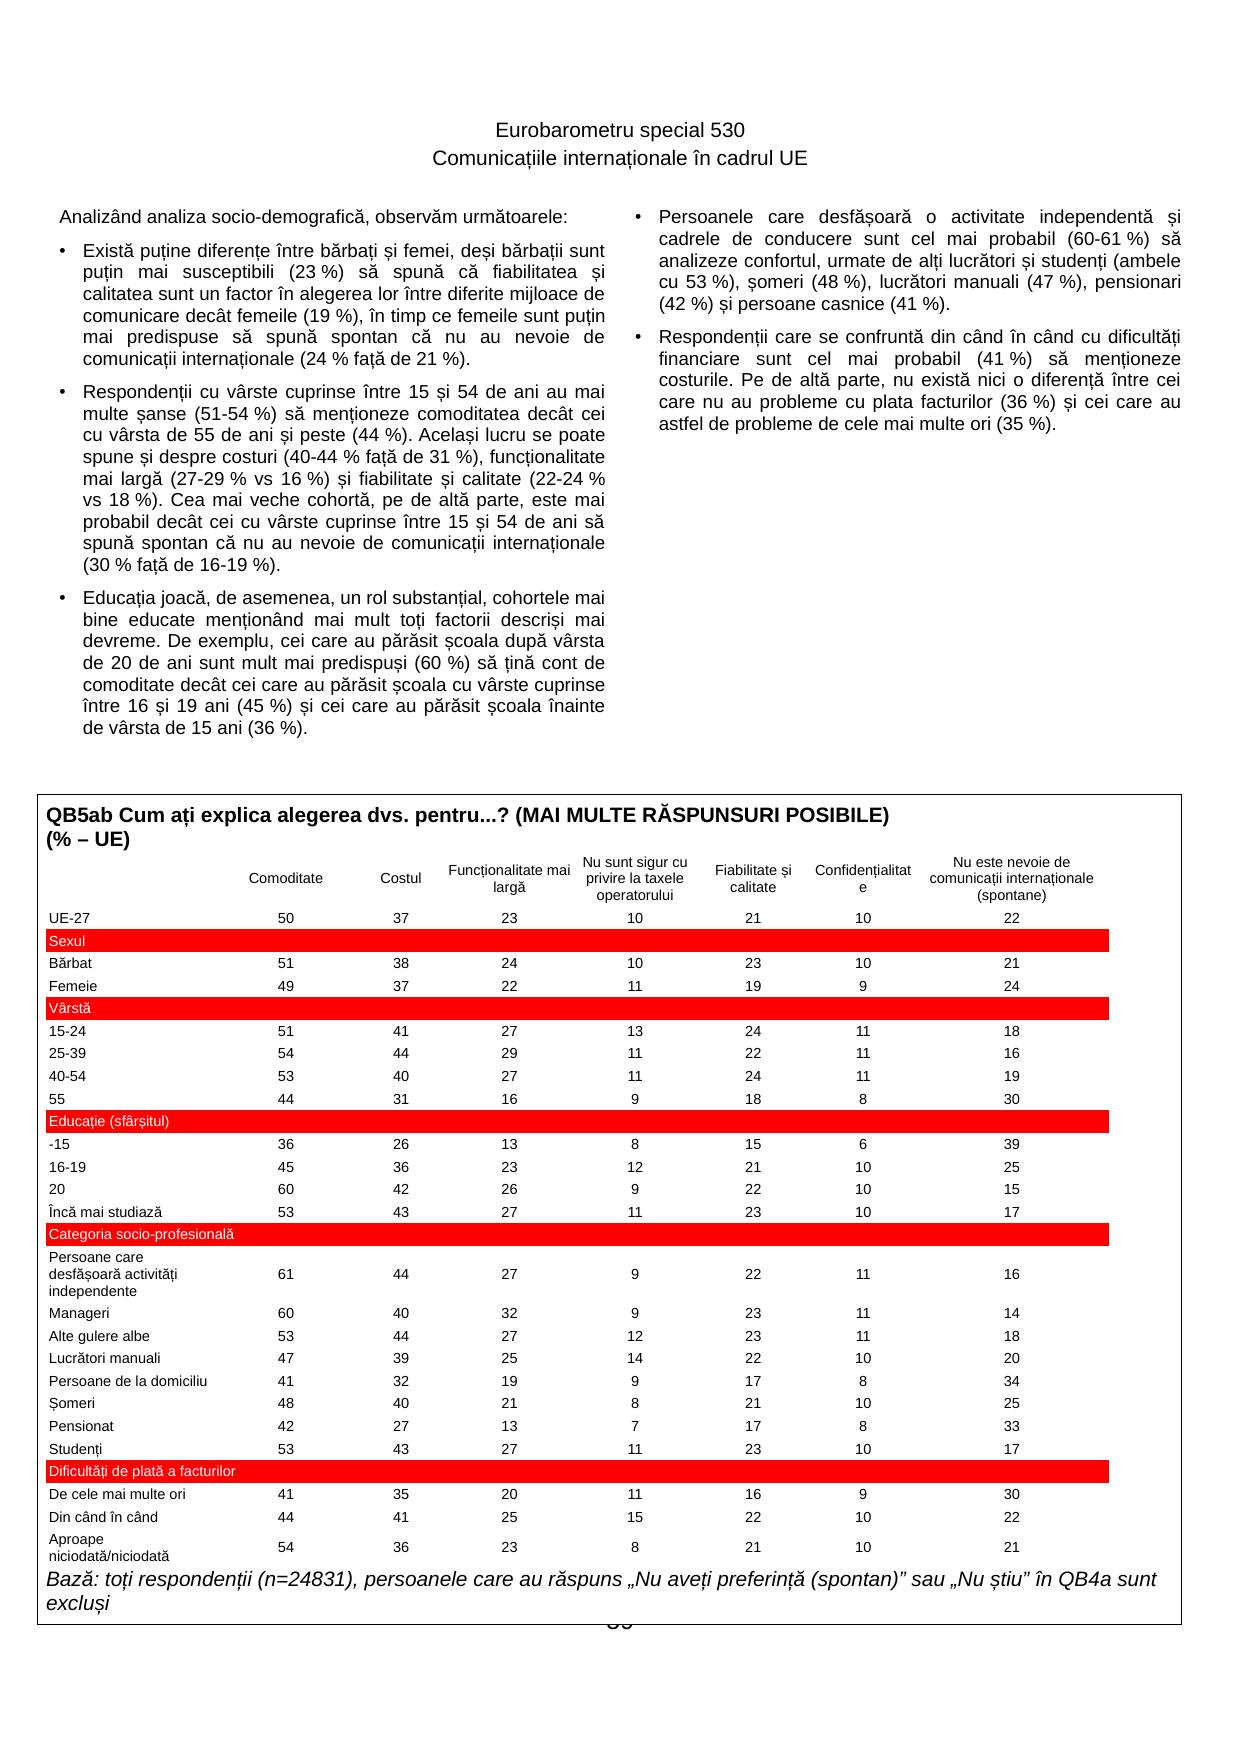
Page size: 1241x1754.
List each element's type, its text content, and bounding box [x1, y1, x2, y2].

table_cell 37 [359, 907, 443, 929]
table_cell 25 [914, 1392, 1109, 1415]
table_cell 51 [213, 952, 358, 974]
text Analizând analiza socio-demografică, observăm următoarele: [59, 206, 605, 228]
table_cell 30 [914, 1483, 1109, 1505]
table_cell Categoria socio-profesională [46, 1223, 812, 1246]
table_cell 16 [695, 1483, 812, 1505]
table_cell 14 [575, 1347, 694, 1370]
table_cell 16 [914, 1042, 1109, 1065]
table_cell 6 [812, 1133, 914, 1155]
table_cell 40 [359, 1392, 443, 1415]
table_cell [812, 1223, 914, 1246]
table_cell 22 [914, 1505, 1109, 1528]
table_cell 54 [213, 1528, 358, 1567]
table_cell [914, 929, 1109, 952]
table_cell 22 [695, 1505, 812, 1528]
table_cell Femeie [46, 975, 213, 997]
table_cell 41 [213, 1370, 358, 1392]
list Educația joacă, de asemenea, un rol substanțial, cohortele mai bine educate menționând mai mult toți factorii descriși mai devreme. De exemplu, cei care au părăsit școala după vârsta de 20 de ani sunt mult mai predispuși (60 %) să țină cont de comoditate decât cei care au părăsit școala cu vârste cuprinse între 16 și 19 ani (45 %) și cei care au părăsit școala înainte de vârsta de 15 ani (36 %). [59, 587, 605, 738]
table_cell 20 [46, 1178, 213, 1201]
table_cell 23 [443, 907, 575, 929]
table_cell 53 [213, 1201, 358, 1223]
table_cell 25 [914, 1155, 1109, 1178]
table_cell Studenți [46, 1438, 213, 1460]
table_header [46, 851, 213, 907]
table_cell 25-39 [46, 1042, 213, 1065]
table_cell 23 [443, 1155, 575, 1178]
table_cell 25 [443, 1347, 575, 1370]
table_cell Dificultăți de plată a facturilor [46, 1460, 812, 1483]
table_cell 17 [695, 1415, 812, 1437]
table_cell Pensionat [46, 1415, 213, 1437]
table_cell 9 [812, 975, 914, 997]
table_cell 26 [359, 1133, 443, 1155]
table_cell Alte gulere albe [46, 1325, 213, 1347]
table_cell 44 [359, 1325, 443, 1347]
table_cell 13 [443, 1133, 575, 1155]
table_cell 49 [213, 975, 358, 997]
table_cell 11 [812, 1246, 914, 1302]
table_cell 30 [914, 1088, 1109, 1110]
table_cell 19 [914, 1065, 1109, 1087]
table_cell [914, 1110, 1109, 1133]
table_cell 48 [213, 1392, 358, 1415]
table_cell [812, 1110, 914, 1133]
table_cell 10 [575, 907, 694, 929]
table_cell 17 [914, 1438, 1109, 1460]
table_cell 21 [914, 1528, 1109, 1567]
table_cell Șomeri [46, 1392, 213, 1415]
table_cell 10 [812, 952, 914, 974]
list Respondenții cu vârste cuprinse între 15 și 54 de ani au mai multe șanse (51-54 %) să menționeze comoditatea decât cei cu vârsta de 55 de ani și peste (44 %). Același lucru se poate spune și despre costuri (40-44 % față de 31 %), funcționalitate mai largă (27-29 % vs 16 %) și fiabilitate și calitate (22-24 % vs 18 %). Cea mai veche cohortă, pe de altă parte, este mai probabil decât cei cu vârste cuprinse între 15 și 54 de ani să spună spontan că nu au nevoie de comunicații internaționale (30 % față de 16-19 %). [59, 381, 605, 575]
table_cell 10 [812, 1347, 914, 1370]
table_cell 16 [914, 1246, 1109, 1302]
table_cell 8 [575, 1392, 694, 1415]
table_cell 43 [359, 1438, 443, 1460]
table_cell 21 [695, 1155, 812, 1178]
table_cell 11 [575, 1065, 694, 1087]
list (% – UE) [46, 827, 1173, 851]
table_cell 24 [443, 952, 575, 974]
table_cell 61 [213, 1246, 358, 1302]
table_cell 11 [575, 975, 694, 997]
table_cell 9 [812, 1483, 914, 1505]
table_cell Din când în când [46, 1505, 213, 1528]
table_cell 38 [359, 952, 443, 974]
table_header Funcționalitate mai largă [443, 851, 575, 907]
table_cell 10 [812, 1505, 914, 1528]
table_cell 23 [695, 952, 812, 974]
table_cell 44 [213, 1505, 358, 1528]
table_cell 23 [695, 1325, 812, 1347]
table_cell Educație (sfârșitul) [46, 1110, 812, 1133]
table_cell Încă mai studiază [46, 1201, 213, 1223]
table_cell 24 [695, 1020, 812, 1042]
table_cell Manageri [46, 1302, 213, 1324]
table_cell 22 [695, 1042, 812, 1065]
table_cell 16-19 [46, 1155, 213, 1178]
table_cell Persoane de la domiciliu [46, 1370, 213, 1392]
table_cell UE-27 [46, 907, 213, 929]
table_cell 11 [575, 1438, 694, 1460]
table_cell 24 [695, 1065, 812, 1087]
list Bază: toți respondenții (n=24831), persoanele care au răspuns „Nu aveți preferință (spontan)” sau „Nu știu” în QB4a sunt excluși [46, 1567, 1173, 1615]
table_cell 29 [443, 1042, 575, 1065]
table_cell 9 [575, 1370, 694, 1392]
table_cell 22 [695, 1178, 812, 1201]
table_cell 21 [695, 1528, 812, 1567]
table_cell 11 [575, 1042, 694, 1065]
table_cell 20 [443, 1483, 575, 1505]
table_cell 23 [695, 1438, 812, 1460]
table_cell 11 [812, 1042, 914, 1065]
table_cell 55 [46, 1088, 213, 1110]
table_cell 40 [359, 1302, 443, 1324]
table_cell 35 [359, 1483, 443, 1505]
table_cell 50 [213, 907, 358, 929]
table_cell 12 [575, 1325, 694, 1347]
table_cell 42 [213, 1415, 358, 1437]
table_cell 27 [443, 1438, 575, 1460]
table_cell 15 [914, 1178, 1109, 1201]
table_header Nu sunt sigur cu privire la taxele operatorului [575, 851, 694, 907]
table_cell 26 [443, 1178, 575, 1201]
table_cell 22 [695, 1246, 812, 1302]
table_cell 11 [575, 1201, 694, 1223]
table_header Fiabilitate și calitate [695, 851, 812, 907]
table_cell 10 [812, 1438, 914, 1460]
table_cell 10 [812, 1155, 914, 1178]
table_cell 34 [914, 1370, 1109, 1392]
table_cell [914, 1460, 1109, 1483]
table_cell 43 [359, 1201, 443, 1223]
table_cell 41 [359, 1505, 443, 1528]
table_cell 8 [575, 1528, 694, 1567]
table_cell 9 [575, 1302, 694, 1324]
table_cell 13 [575, 1020, 694, 1042]
table_cell 53 [213, 1325, 358, 1347]
table_cell 11 [812, 1065, 914, 1087]
table_cell 39 [359, 1347, 443, 1370]
table_cell 51 [213, 1020, 358, 1042]
table_cell Sexul [46, 929, 812, 952]
table_cell -15 [46, 1133, 213, 1155]
table_cell 10 [812, 1178, 914, 1201]
table_cell 8 [812, 1415, 914, 1437]
table_cell 10 [812, 907, 914, 929]
table_cell 27 [443, 1246, 575, 1302]
table_cell 9 [575, 1178, 694, 1201]
table_cell 27 [443, 1325, 575, 1347]
table_cell 21 [695, 907, 812, 929]
table_cell 60 [213, 1302, 358, 1324]
table_cell [914, 1223, 1109, 1246]
table_cell 10 [575, 952, 694, 974]
table_cell 21 [914, 952, 1109, 974]
table_cell 27 [443, 1201, 575, 1223]
table_cell 20 [914, 1347, 1109, 1370]
table_cell 23 [695, 1201, 812, 1223]
table_cell 18 [914, 1020, 1109, 1042]
table_cell 8 [812, 1088, 914, 1110]
table_cell 10 [812, 1528, 914, 1567]
table_cell 36 [359, 1528, 443, 1567]
table_cell 32 [359, 1370, 443, 1392]
table_header Confidențialitate [812, 851, 914, 907]
table_cell 27 [359, 1415, 443, 1437]
table_cell 33 [914, 1415, 1109, 1437]
table_cell 19 [443, 1370, 575, 1392]
table_cell 39 [914, 1133, 1109, 1155]
table_cell 18 [695, 1088, 812, 1110]
table_cell [914, 997, 1109, 1020]
table_cell [812, 1460, 914, 1483]
table_cell 10 [812, 1201, 914, 1223]
table_cell 16 [443, 1088, 575, 1110]
table_cell 23 [443, 1528, 575, 1567]
table_cell 25 [443, 1505, 575, 1528]
table_cell 24 [914, 975, 1109, 997]
table_cell Lucrători manuali [46, 1347, 213, 1370]
table_cell 45 [213, 1155, 358, 1178]
table_cell 32 [443, 1302, 575, 1324]
table_cell 36 [213, 1133, 358, 1155]
table_cell 11 [575, 1483, 694, 1505]
table_header Costul [359, 851, 443, 907]
table_cell 54 [213, 1042, 358, 1065]
table_cell 47 [213, 1347, 358, 1370]
table_cell 9 [575, 1088, 694, 1110]
table_cell 60 [213, 1178, 358, 1201]
list Persoanele care desfășoară o activitate independentă și cadrele de conducere sunt cel mai probabil (60-61 %) să analizeze confortul, urmate de alți lucrători și studenți (ambele cu 53 %), șomeri (48 %), lucrători manuali (47 %), pensionari (42 %) și persoane casnice (41 %). [635, 206, 1181, 314]
table_cell 13 [443, 1415, 575, 1437]
table_cell 40-54 [46, 1065, 213, 1087]
table_cell 15-24 [46, 1020, 213, 1042]
table_cell 14 [914, 1302, 1109, 1324]
table_cell 22 [914, 907, 1109, 929]
table_cell 53 [213, 1438, 358, 1460]
table_cell 31 [359, 1088, 443, 1110]
table_cell 12 [575, 1155, 694, 1178]
table_cell 11 [812, 1325, 914, 1347]
table_cell 21 [695, 1392, 812, 1415]
table_header Comoditate [213, 851, 358, 907]
table_cell 53 [213, 1065, 358, 1087]
table_cell 44 [213, 1088, 358, 1110]
table_cell 15 [695, 1133, 812, 1155]
table_cell 17 [914, 1201, 1109, 1223]
table_cell 10 [812, 1392, 914, 1415]
table_cell 22 [443, 975, 575, 997]
list Respondenții care se confruntă din când în când cu dificultăți financiare sunt cel mai probabil (41 %) să menționeze costurile. Pe de altă parte, nu există nici o diferență între cei care nu au probleme cu plata facturilor (36 %) și cei care au astfel de probleme de cele mai multe ori (35 %). [635, 326, 1181, 434]
table_cell 7 [575, 1415, 694, 1437]
table_cell 22 [695, 1347, 812, 1370]
table_cell 37 [359, 975, 443, 997]
table_cell 17 [695, 1370, 812, 1392]
table_cell Vârstă [46, 997, 812, 1020]
table_cell 40 [359, 1065, 443, 1087]
table_cell 8 [575, 1133, 694, 1155]
table_cell 44 [359, 1246, 443, 1302]
table_cell 41 [213, 1483, 358, 1505]
table_cell 42 [359, 1178, 443, 1201]
table_cell Bărbat [46, 952, 213, 974]
table_cell 41 [359, 1020, 443, 1042]
list QB5ab Cum ați explica alegerea dvs. pentru...? (MAI MULTE RĂSPUNSURI POSIBILE) [46, 803, 1173, 827]
list Există puține diferențe între bărbați și femei, deși bărbații sunt puțin mai susceptibili (23 %) să spună că fiabilitatea și calitatea sunt un factor în alegerea lor între diferite mijloace de comunicare decât femeile (19 %), în timp ce femeile sunt puțin mai predispuse să spună spontan că nu au nevoie de comunicații internaționale (24 % față de 21 %). [59, 240, 605, 369]
table_cell 18 [914, 1325, 1109, 1347]
table_cell Persoane care desfășoară activități independente [46, 1246, 213, 1302]
table_cell Aproape niciodată/niciodată [46, 1528, 213, 1567]
table_cell 11 [812, 1302, 914, 1324]
table_cell 27 [443, 1065, 575, 1087]
table_cell [812, 929, 914, 952]
table_cell 23 [695, 1302, 812, 1324]
table_cell [812, 997, 914, 1020]
table_cell 36 [359, 1155, 443, 1178]
table_header Nu este nevoie de comunicații internaționale (spontane) [914, 851, 1109, 907]
table_cell 15 [575, 1505, 694, 1528]
table_cell 44 [359, 1042, 443, 1065]
table_cell 19 [695, 975, 812, 997]
table_cell 8 [812, 1370, 914, 1392]
table_cell 21 [443, 1392, 575, 1415]
table_cell De cele mai multe ori [46, 1483, 213, 1505]
table_cell 11 [812, 1020, 914, 1042]
table_cell 27 [443, 1020, 575, 1042]
table_cell 9 [575, 1246, 694, 1302]
